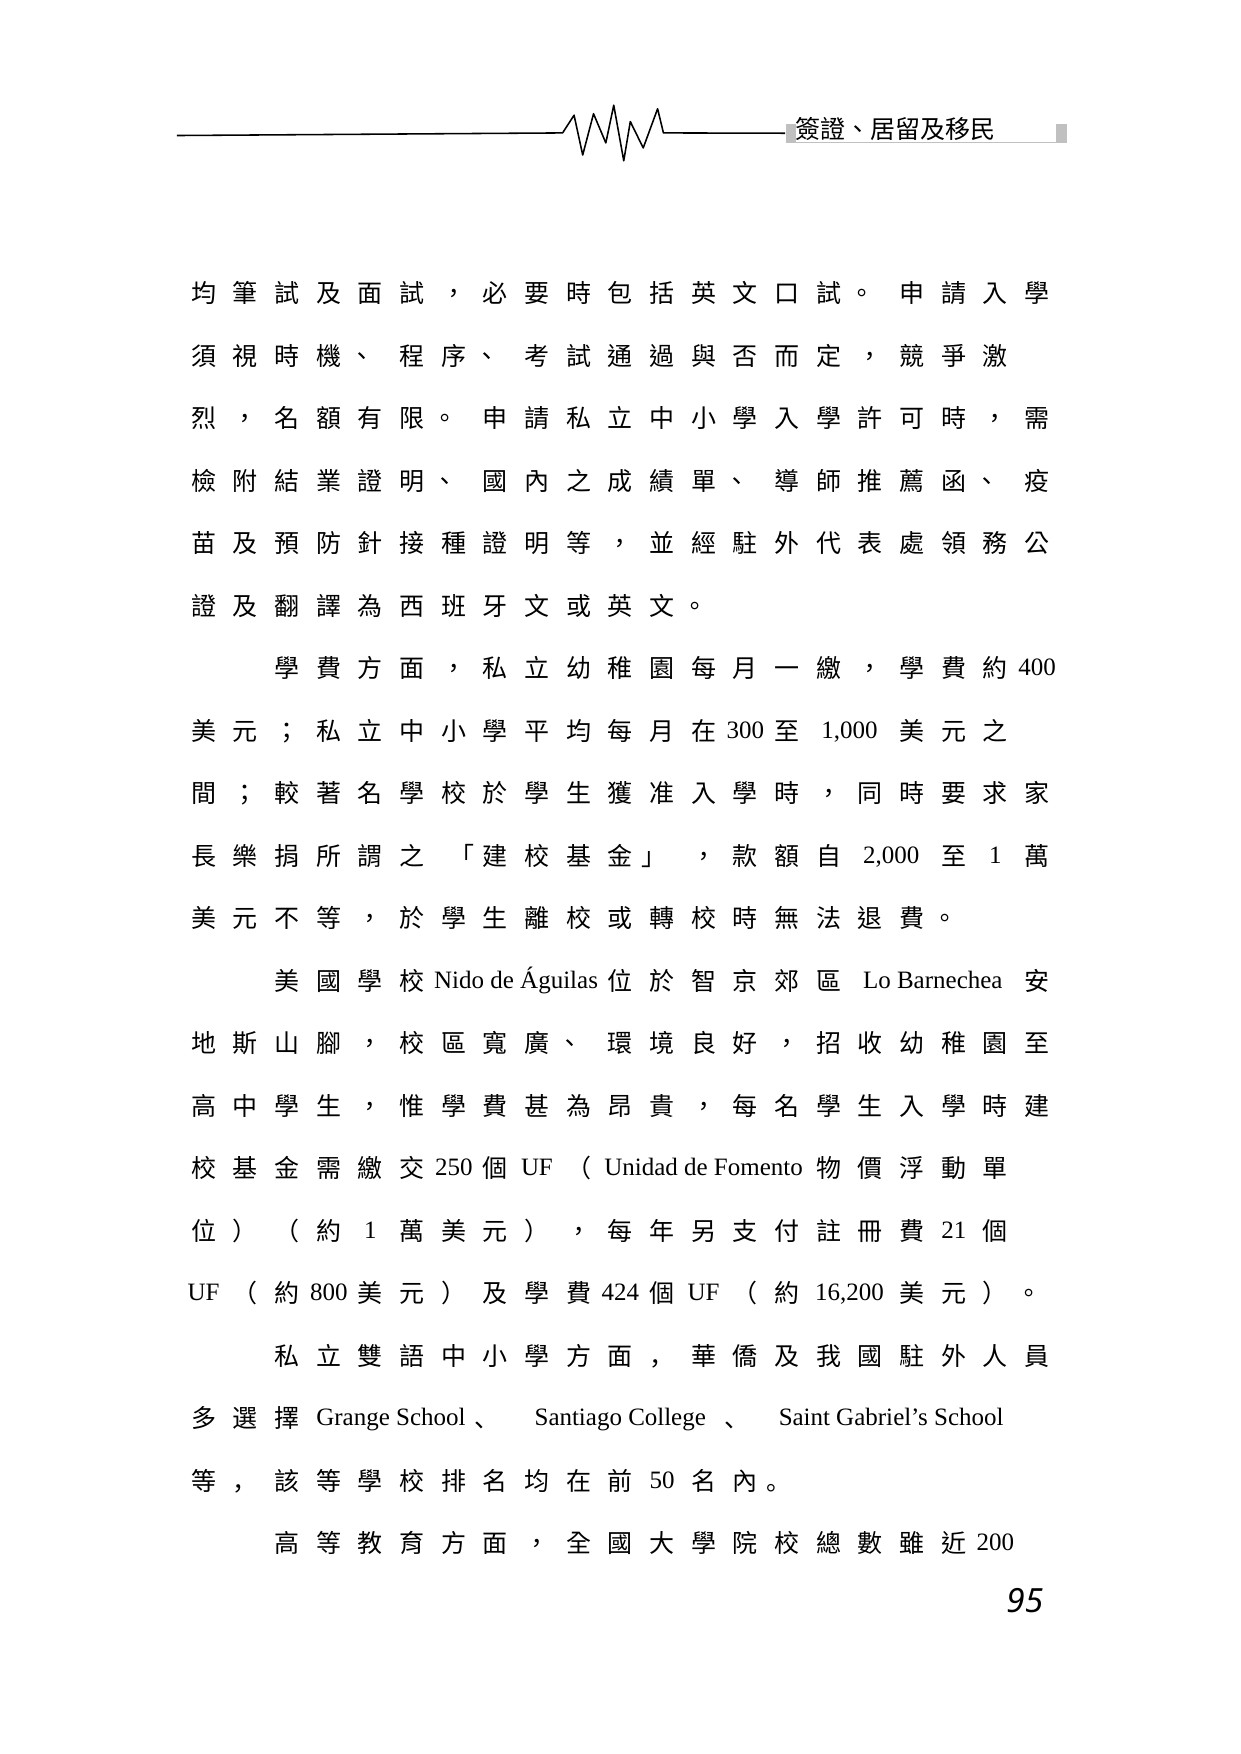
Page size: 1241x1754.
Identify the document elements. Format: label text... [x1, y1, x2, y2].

text 美國學校Nido de Águilas位於智京郊區Lo Barnechea安地斯山腳，校區寬廣、環境良好，招收幼稚園至高中學生，惟學費甚為昂貴，每名學生入學時建校基金需繳交250個UF（Unidad de Fomento物價浮動單位）（約1萬美元），每年另支付註冊費21個UF（約800美元）及學費424個UF（約16,200美元）。 [183, 938, 1058, 1313]
text 高等教育方面，全國大學院校總數雖近200 [183, 1500, 1058, 1563]
text 均筆試及面試，必要時包括英文口試。申請入學須視時機、程序、考試通過與否而定，競爭激烈，名額有限。申請私立中小學入學許可時，需檢附結業證明、國內之成績單、導師推薦函、疫苗及預防針接種證明等，並經駐外代表處領務公證及翻譯為西班牙文或英文。 [183, 250, 1058, 625]
text 私立雙語中小學方面，華僑及我國駐外人員多選擇Grange School、Santiago College、Saint Gabriel’s School等，該等學校排名均在前50名內。 [183, 1313, 1058, 1500]
text 學費方面，私立幼稚園每月一繳，學費約400美元；私立中小學平均每月在300至1,000美元之間；較著名學校於學生獲准入學時，同時要求家長樂捐所謂之「建校基金」，款額自2,000至1萬美元不等，於學生離校或轉校時無法退費。 [183, 625, 1058, 938]
